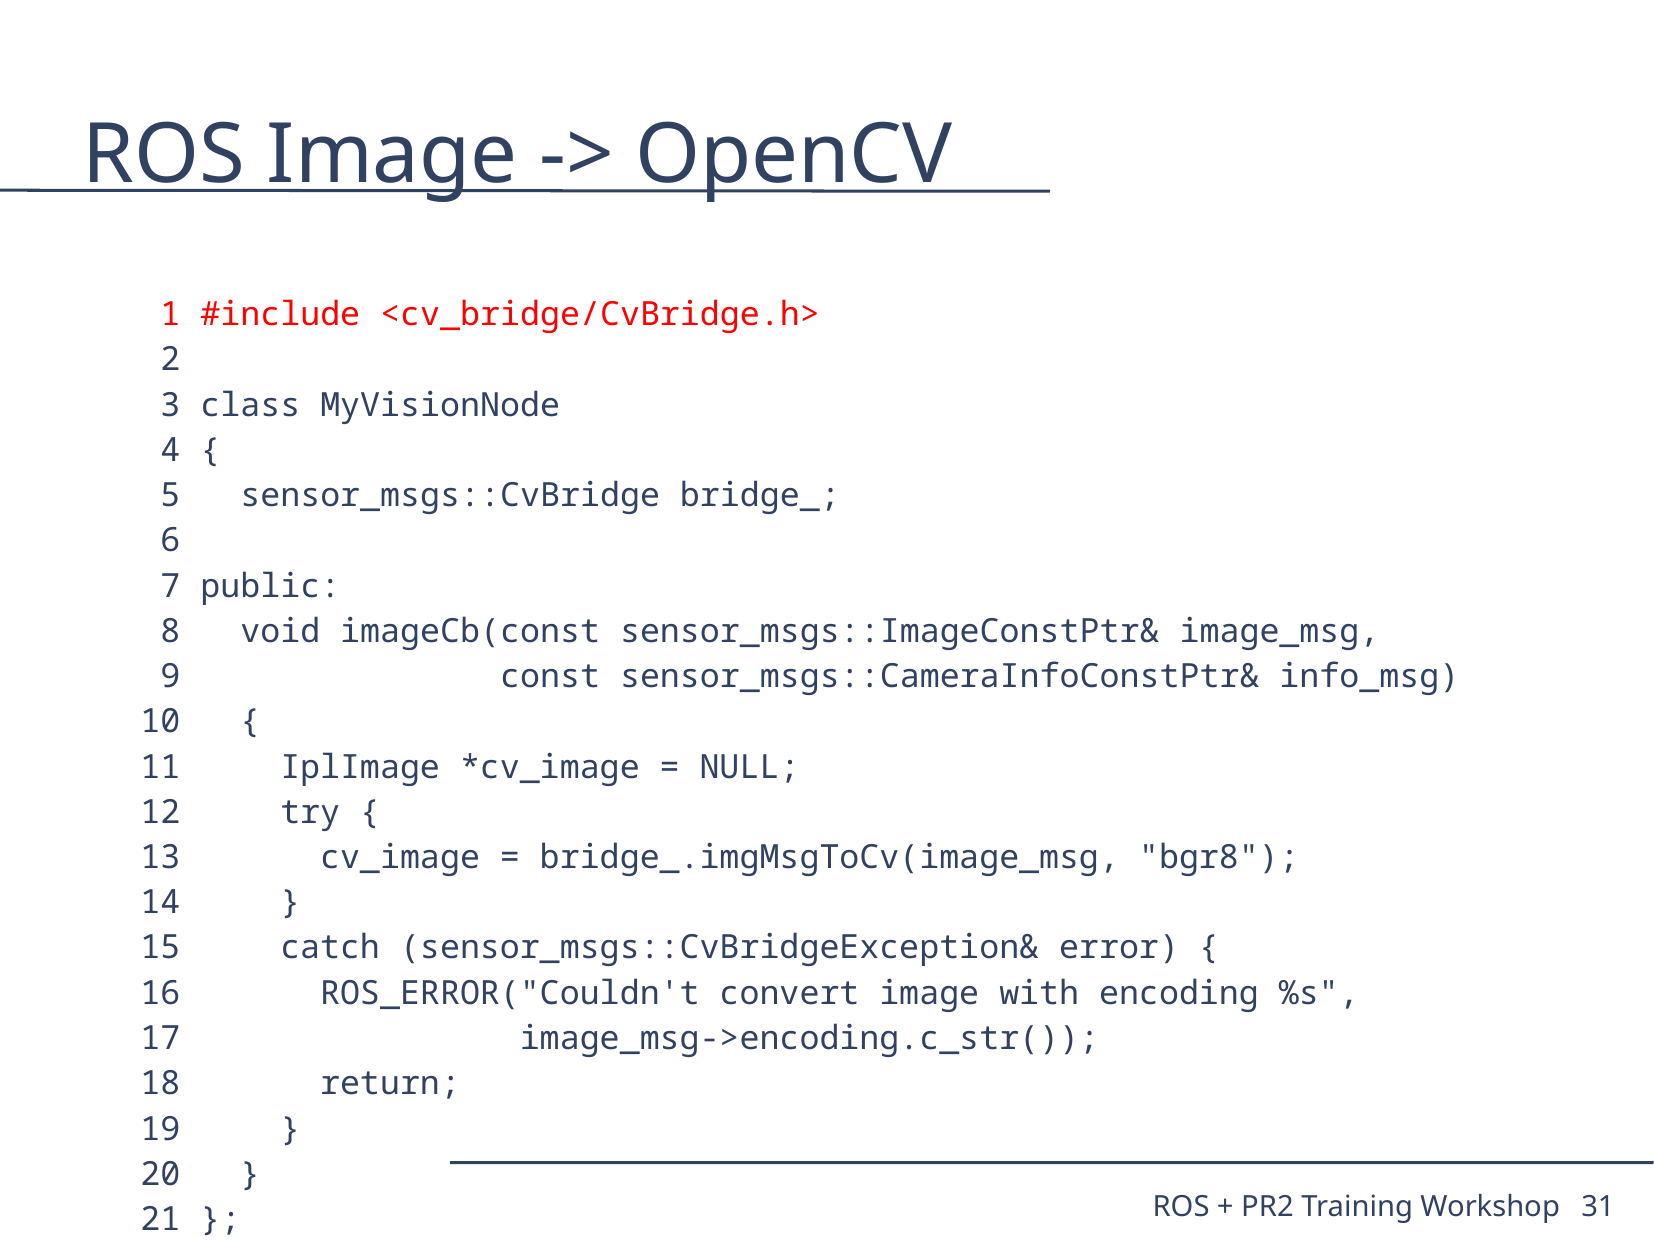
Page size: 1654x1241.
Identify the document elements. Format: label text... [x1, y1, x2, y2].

list 1 #include <cv_bridge/CvBridge.h> 2 3 class MyVisionNode 4 { 5 sensor_msgs::CvBridge bridge_; 6 7 public: 8 void imageCb(const sensor_msgs::ImageConstPtr& image_msg, 9 const sensor_msgs::CameraInfoConstPtr& info_msg) 10 { 11 IplImage *cv_image = NULL; 12 try { 13 cv_image = bridge_.imgMsgToCv(image_msg, "bgr8"); 14 } 15 catch (sensor_msgs::CvBridgeException& error) { 16 ROS_ERROR("Couldn't convert image with encoding %s", 17 image_msg->encoding.c_str()); 18 return; 19 } 20 } 21 }; [82, 290, 1571, 1109]
title ROS Image -> OpenCV [82, 75, 1571, 226]
